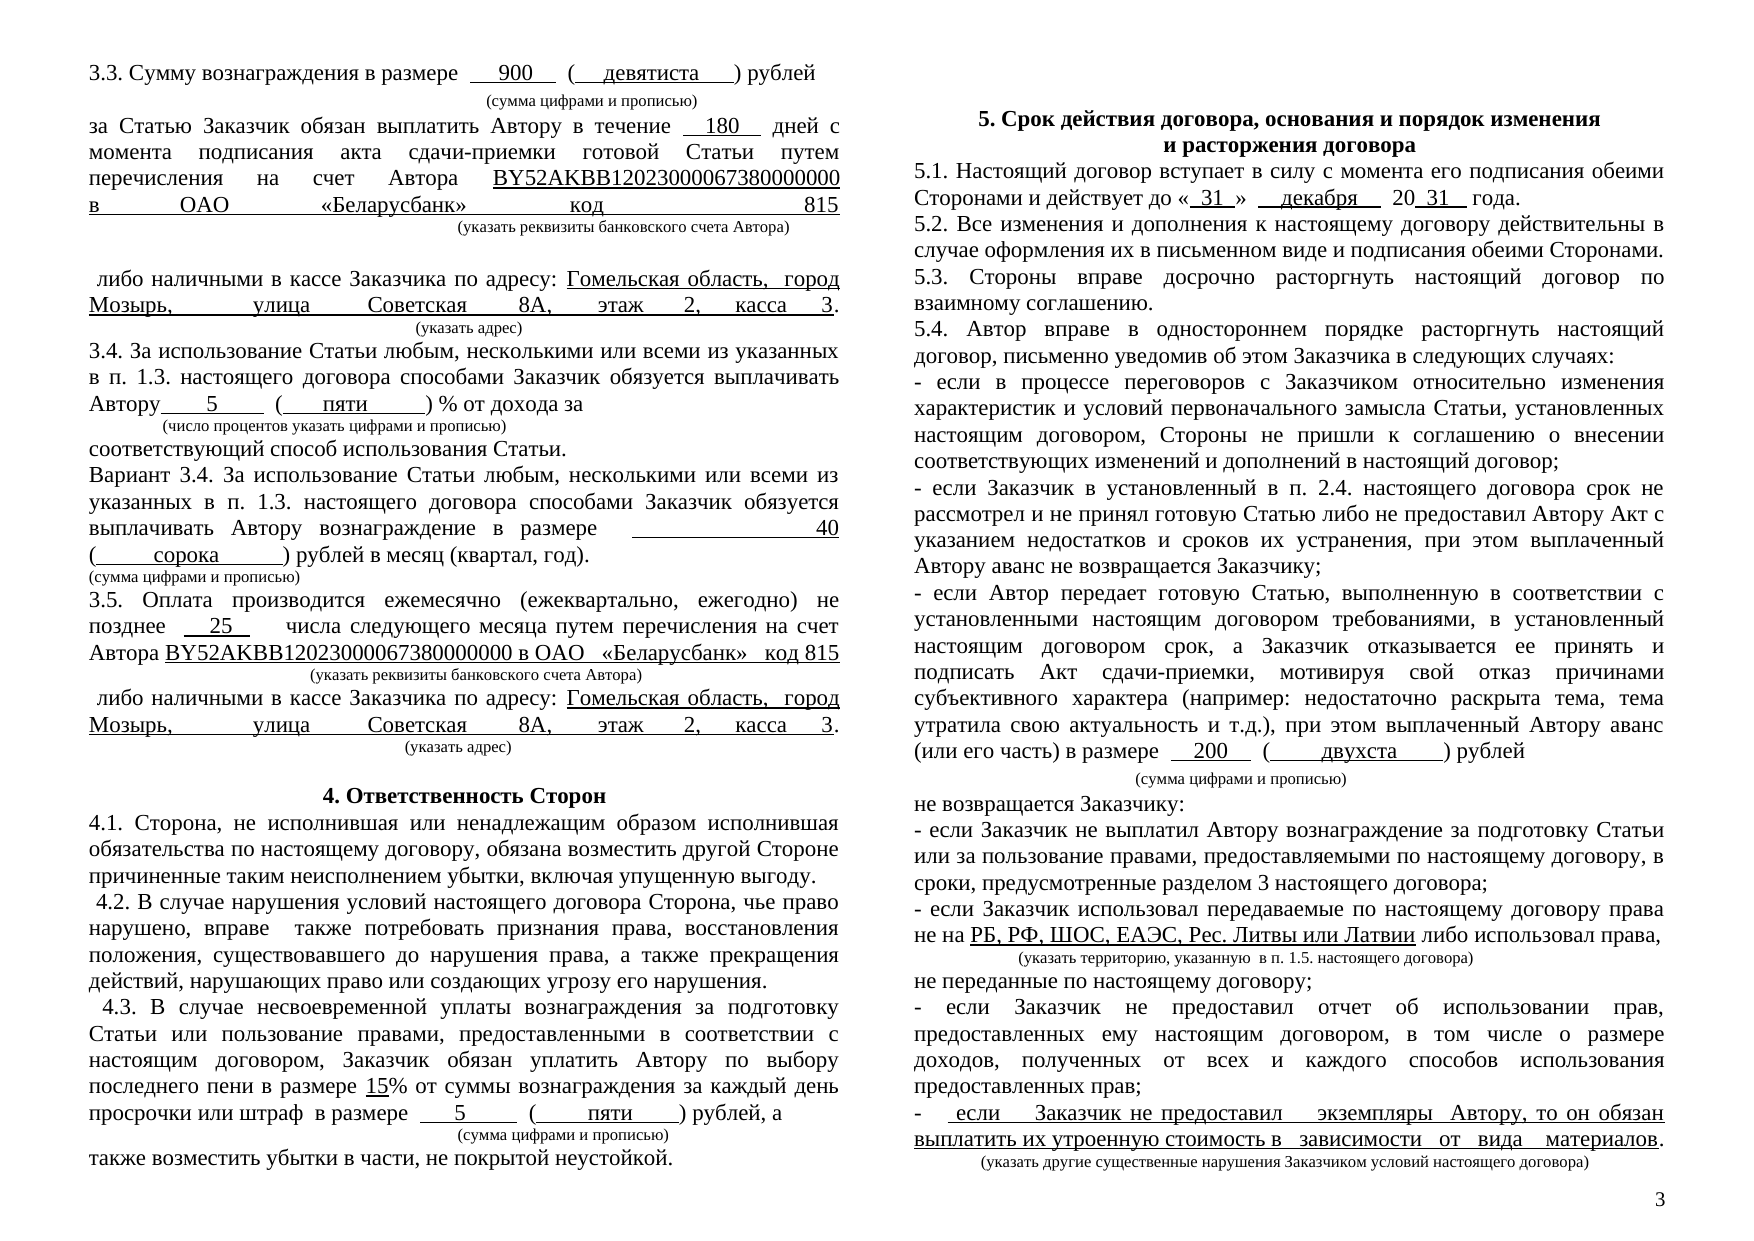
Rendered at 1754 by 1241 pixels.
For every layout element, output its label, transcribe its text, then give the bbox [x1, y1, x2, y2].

text (число процентов указать цифрами и прописью) [89, 416, 840, 435]
text (сумма цифрами и прописью) [89, 567, 840, 586]
text 5.2. Все изменения и дополнения к настоящему договору действительны в случае оформления их в письменном виде и подписания обеими Сторонами. [914, 210, 1665, 263]
text 3.3. Сумму вознаграждения в размере 900 ( девятиста ) рублей (сумма цифрами и прописью) [89, 59, 840, 112]
text также возместить убытки в части, не покрытой неустойкой. [89, 1144, 840, 1171]
text (указать реквизиты банковского счета Автора) [89, 217, 840, 236]
text 5.1. Настоящий договор вступает в силу с момента его подписания обеими Сторонами и действует до « 31 » декабря 20 31 года. [914, 157, 1665, 210]
text Вариант 3.4. За использование Статьи любым, несколькими или всеми из указанных в п. 1.3. настоящего договора способами Заказчик обязуется выплачивать Автору вознаграждение в размере 40 ( сорока ) рублей в месяц (квартал, год). [89, 462, 840, 567]
text 5.4. Автор вправе в одностороннем порядке расторгнуть настоящий договор, письменно уведомив об этом Заказчика в следующих случаях: [914, 315, 1665, 368]
text 5.3. Стороны вправе досрочно расторгнуть настоящий договор по взаимному соглашению. [914, 263, 1665, 315]
text 5. Срок действия договора, основания и порядок изменения [914, 104, 1665, 131]
text ‑ если Заказчик не выплатил Автору вознаграждение за подготовку Статьи или за пользование правами, предоставляемыми по настоящему договору, в сроки, предусмотренные разделом 3 настоящего договора; [914, 816, 1665, 895]
text 3.4. За использование Статьи любым, несколькими или всеми из указанных в п. 1.3. настоящего договора способами Заказчик обязуется выплачивать Автору 5 ( пяти ) % от дохода за [89, 337, 840, 416]
text 4.1. Сторона, не исполнившая или ненадлежащим образом исполнившая обязательства по настоящему договору, обязана возместить другой Стороне причиненные таким неисполнением убытки, включая упущенную выгоду. [89, 809, 840, 888]
text (указать реквизиты банковского счета Автора) [89, 665, 840, 684]
text за Статью Заказчик обязан выплатить Автору в течение 180 дней с момента подписания акта сдачи-приемки готовой Статьи путем перечисления на счет Автора BY52AKBB12023000067380000000 в ОАО «Беларусбанк» код 815 [89, 112, 840, 214]
text (указать территорию, указанную в п. 1.5. настоящего договора) [914, 948, 1665, 967]
text (указать адрес) [89, 318, 840, 337]
text ‑ если Автор передает готовую Статью, выполненную в соответствии с установленными настоящим договором требованиями, в установленный настоящим договором срок, а Заказчик отказывается ее принять и подписать Акт сдачи-приемки, мотивируя свой отказ причинами субъективного характера (например: недостаточно раскрыта тема, тема утратила свою актуальность и т.д.), при этом выплаченный Автору аванс (или его часть) в размере 200 ( двухста ) рублей (сумма цифрами и прописью) [914, 579, 1665, 790]
subtitle 4. Ответственность Сторон [89, 783, 840, 809]
text либо наличными в кассе Заказчика по адресу: Гомельская область, город Мозырь, улица Советская 8А, этаж 2, касса 3. [89, 265, 840, 318]
text (сумма цифрами и прописью) [89, 1125, 840, 1144]
text 4.3. В случае несвоевременной уплаты вознаграждения за подготовку Статьи или пользование правами, предоставленными в соответствии с настоящим договором, Заказчик обязан уплатить Автору по выбору последнего пени в размере 15% от суммы вознаграждения за каждый день просрочки или штраф в размере 5 ( пяти ) рублей, а [89, 993, 840, 1125]
text ‑ если Заказчик не предоставил экземпляры Автору, то он обязан выплатить их утроенную стоимость в зависимости от вида материалов. [914, 1099, 1665, 1152]
text не возвращается Заказчику: [914, 790, 1665, 816]
text (указать другие существенные нарушения Заказчиком условий настоящего договора) [914, 1152, 1665, 1171]
text соответствующий способ использования Статьи. [89, 435, 840, 462]
text ‑ если в процессе переговоров с Заказчиком относительно изменения характеристик и условий первоначального замысла Статьи, установленных настоящим договором, Стороны не пришли к соглашению о внесении соответствующих изменений и дополнений в настоящий договор; [914, 368, 1665, 473]
text ‑ если Заказчик использовал передаваемые по настоящему договору права не на РБ, РФ, ШОС, ЕАЭС, Рес. Литвы или Латвии либо использовал права, [914, 895, 1665, 948]
text 3.5. Оплата производится ежемесячно (ежеквартально, ежегодно) не позднее 25 числа следующего месяца путем перечисления на счет Автора BY52AKBB12023000067380000000 в ОАО «Беларусбанк» код 815 [89, 586, 840, 665]
text и расторжения договора [914, 131, 1665, 157]
text 4.2. В случае нарушения условий настоящего договора Сторона, чье право нарушено, вправе также потребовать признания права, восстановления положения, существовавшего до нарушения права, а также прекращения действий, нарушающих право или создающих угрозу его нарушения. [89, 888, 840, 993]
text (указать адрес) [89, 737, 840, 756]
text не переданные по настоящему договору; [914, 967, 1665, 993]
text ‑ если Заказчик не предоставил отчет об использовании прав, предоставленных ему настоящим договором, в том числе о размере доходов, полученных от всех и каждого способов использования предоставленных прав; [914, 993, 1665, 1099]
text ‑ если Заказчик в установленный в п. 2.4. настоящего договора срок не рассмотрел и не принял готовую Статью либо не предоставил Автору Акт с указанием недостатков и сроков их устранения, при этом выплаченный Автору аванс не возвращается Заказчику; [914, 473, 1665, 579]
text либо наличными в кассе Заказчика по адресу: Гомельская область, город Мозырь, улица Советская 8А, этаж 2, касса 3. [89, 684, 840, 737]
